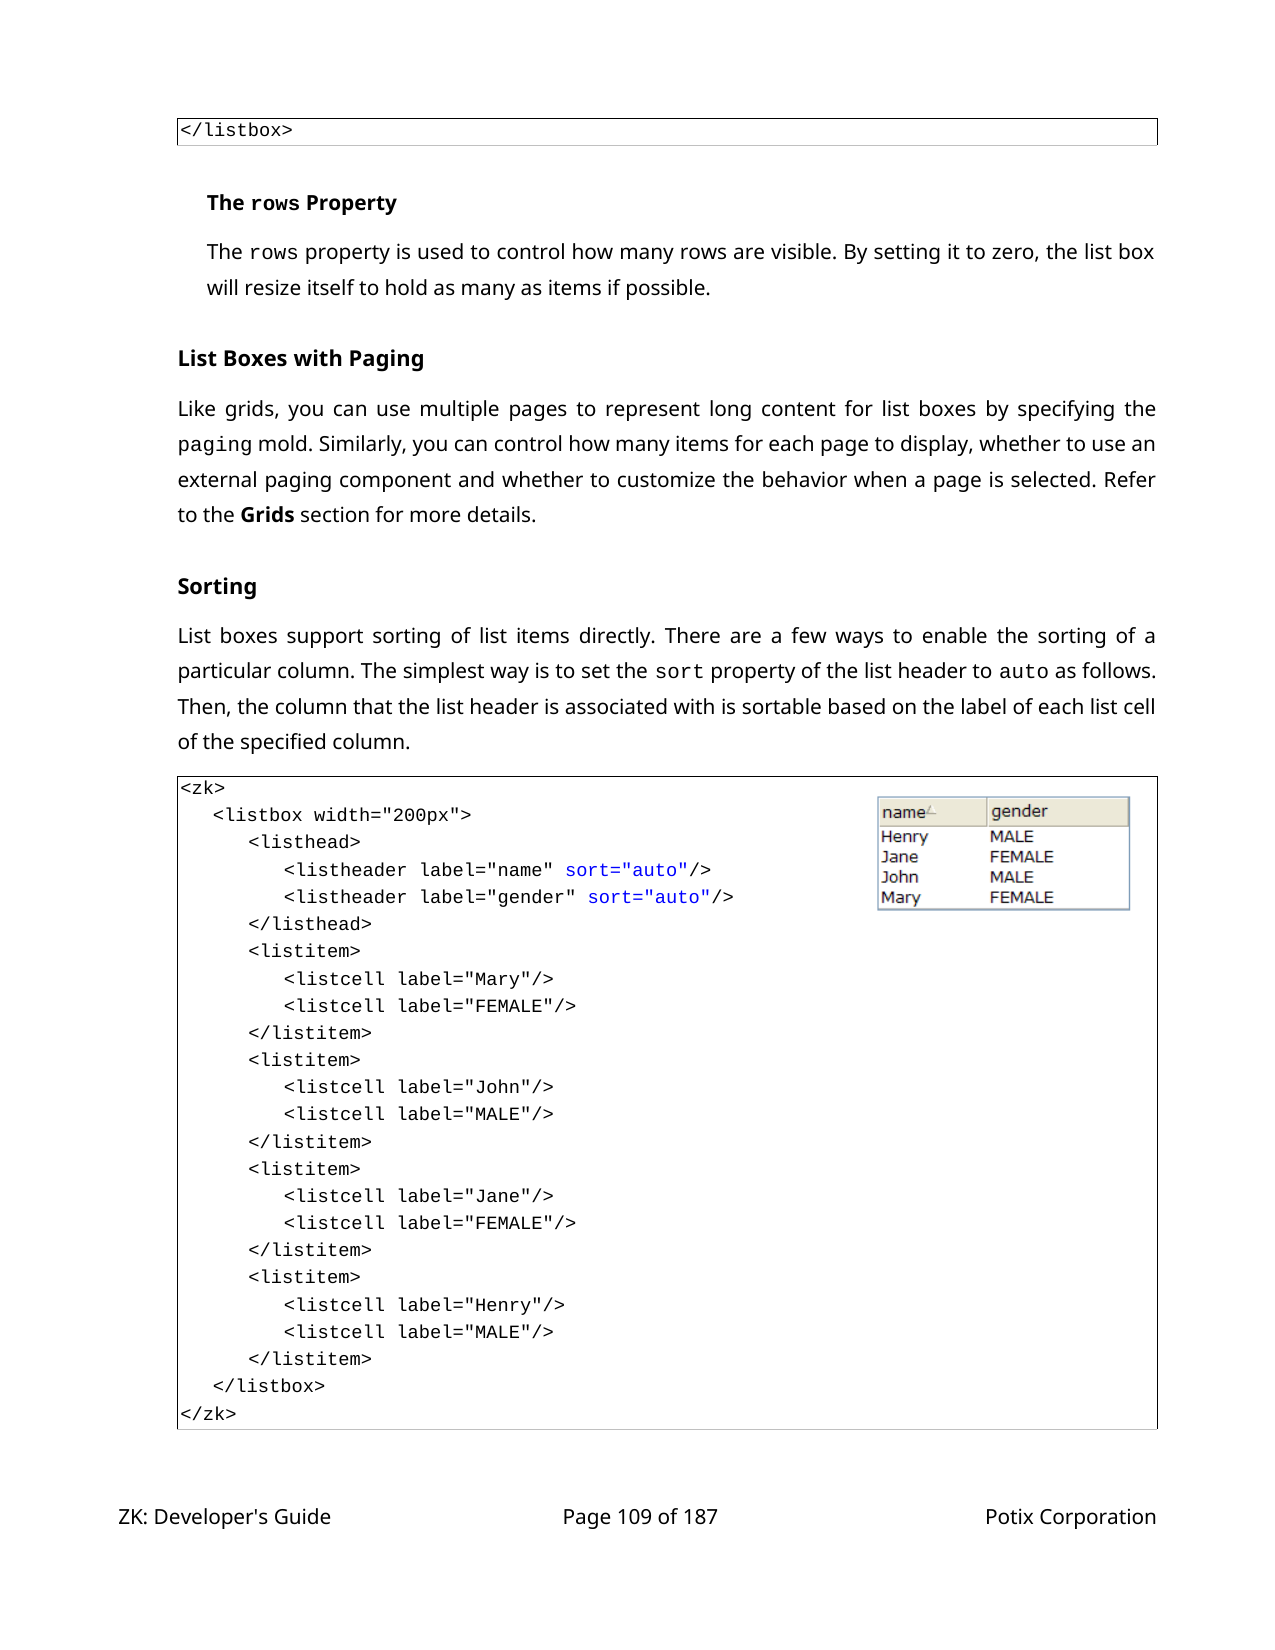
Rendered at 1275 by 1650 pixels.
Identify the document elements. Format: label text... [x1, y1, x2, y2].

text <listcell label="John"/> [178, 1075, 1157, 1099]
text <listitem> [178, 1048, 1157, 1072]
subtitle Sorting [177, 571, 1157, 601]
text </listitem> [178, 1347, 1157, 1371]
text <listitem> [178, 1265, 1157, 1290]
text </listhead> [178, 912, 1157, 936]
subtitle List Boxes with Paging [177, 343, 1157, 373]
text <listcell label="FEMALE"/> [178, 1211, 1157, 1235]
text <listitem> [178, 939, 1157, 963]
text <listcell label="MALE"/> [178, 1320, 1157, 1344]
text <listheader label="gender" sort="auto"/> [178, 885, 875, 909]
subtitle The rows Property [207, 188, 1157, 216]
text </listbox> [178, 119, 1157, 145]
text The rows property is used to control how many rows are visible. By setting it to zero, the list box will resize itself to hold as many as items if possible. [207, 237, 1157, 301]
text <zk> [178, 777, 1157, 800]
text </listitem> [178, 1238, 1157, 1262]
text Like grids, you can use multiple pages to represent long content for list boxes by specifying the paging mold. Similarly, you can control how many items for each page to display, whether to use an external paging component and whether to customize the behavior when a page is selected. Refer to the Grids section for more details. [177, 394, 1157, 528]
text </listbox> [178, 1374, 1157, 1398]
text <listheader label="name" sort="auto"/> [178, 858, 875, 882]
text <listitem> [178, 1157, 1157, 1181]
text <listcell label="FEMALE"/> [178, 993, 1157, 1018]
text <listcell label="Henry"/> [178, 1293, 1157, 1317]
text <listcell label="MALE"/> [178, 1102, 1157, 1127]
text </listitem> [178, 1021, 1157, 1045]
text </zk> [178, 1401, 1157, 1429]
text <listcell label="Jane"/> [178, 1184, 1157, 1208]
text </listitem> [178, 1129, 1157, 1154]
text [1134, 803, 1157, 827]
text <listcell label="Mary"/> [178, 966, 1157, 991]
text [1134, 830, 1157, 855]
text List boxes support sorting of list items directly. There are a few ways to enable the sorting of a particular column. The simplest way is to set the sort property of the list header to auto as follows. Then, the column that the list header is associated with is sortable based on the label of each list cell of the specified column. [177, 621, 1157, 755]
picture [875, 795, 1134, 912]
text <listhead> [178, 830, 875, 855]
text <listbox width="200px"> [178, 803, 875, 827]
